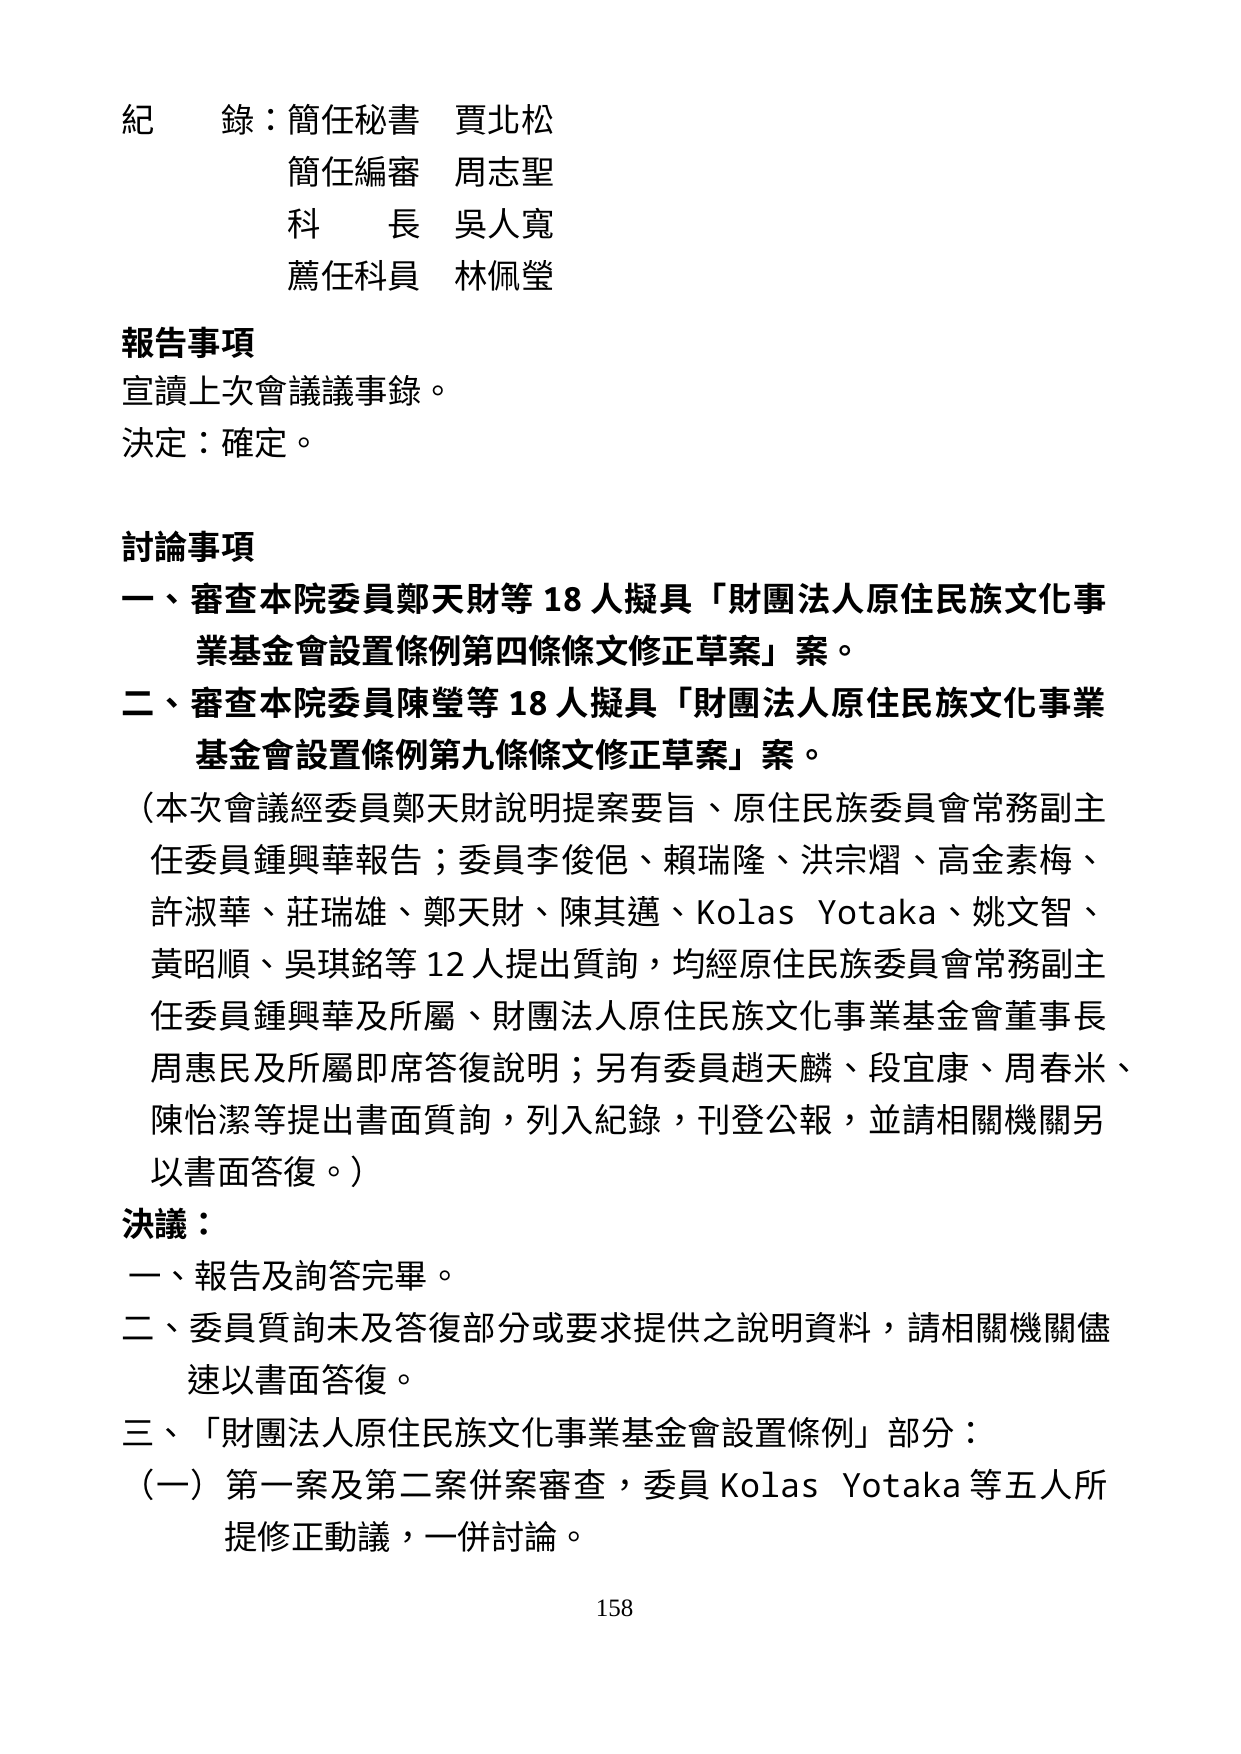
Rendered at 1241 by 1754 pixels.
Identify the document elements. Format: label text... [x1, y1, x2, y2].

text 二、審查本院委員陳瑩等18人擬具「財團法人原住民族文化事業基金會設置條例第九條條文修正草案」案。 [121, 674, 1107, 778]
text 決定：確定。 [121, 414, 1113, 466]
text 宣讀上次會議議事錄。 [121, 362, 1107, 414]
text 報告事項 [121, 299, 1219, 362]
text 二、委員質詢未及答復部分或要求提供之說明資料，請相關機關儘速以書面答復。 [121, 1299, 1113, 1403]
text 簡任編審 周志聖 [121, 143, 1219, 195]
text 一、審查本院委員鄭天財等18人擬具「財團法人原住民族文化事業基金會設置條例第四條條文修正草案」案。 [121, 570, 1107, 674]
text 薦任科員 林佩瑩 [121, 247, 1219, 299]
text （一）第一案及第二案併案審查，委員Kolas Yotaka等五人所提修正動議，一併討論。 [121, 1455, 1107, 1559]
text （本次會議經委員鄭天財說明提案要旨、原住民族委員會常務副主任委員鍾興華報告；委員李俊俋、賴瑞隆、洪宗熠、高金素梅、許淑華、莊瑞雄、鄭天財、陳其邁、Kolas Yotaka、姚文智、黃昭順、吳琪銘等12人提出質詢，均經原住民族委員會常務副主任委員鍾興華及所屬、財團法人原住民族文化事業基金會董事長周惠民及所屬即席答復說明；另有委員趙天麟、段宜康、周春米、陳怡潔等提出書面質詢，列入紀錄，刊登公報，並請相關機關另以書面答復。） [121, 778, 1107, 1195]
text 決議： [121, 1195, 1107, 1247]
text 科 長 吳人寬 [121, 195, 1219, 247]
text 紀 錄：簡任秘書 賈北松 [121, 91, 1219, 143]
text 討論事項 [121, 518, 1108, 570]
text 一、報告及詢答完畢。 [128, 1247, 1107, 1299]
text 三、「財團法人原住民族文化事業基金會設置條例」部分： [121, 1403, 1113, 1455]
